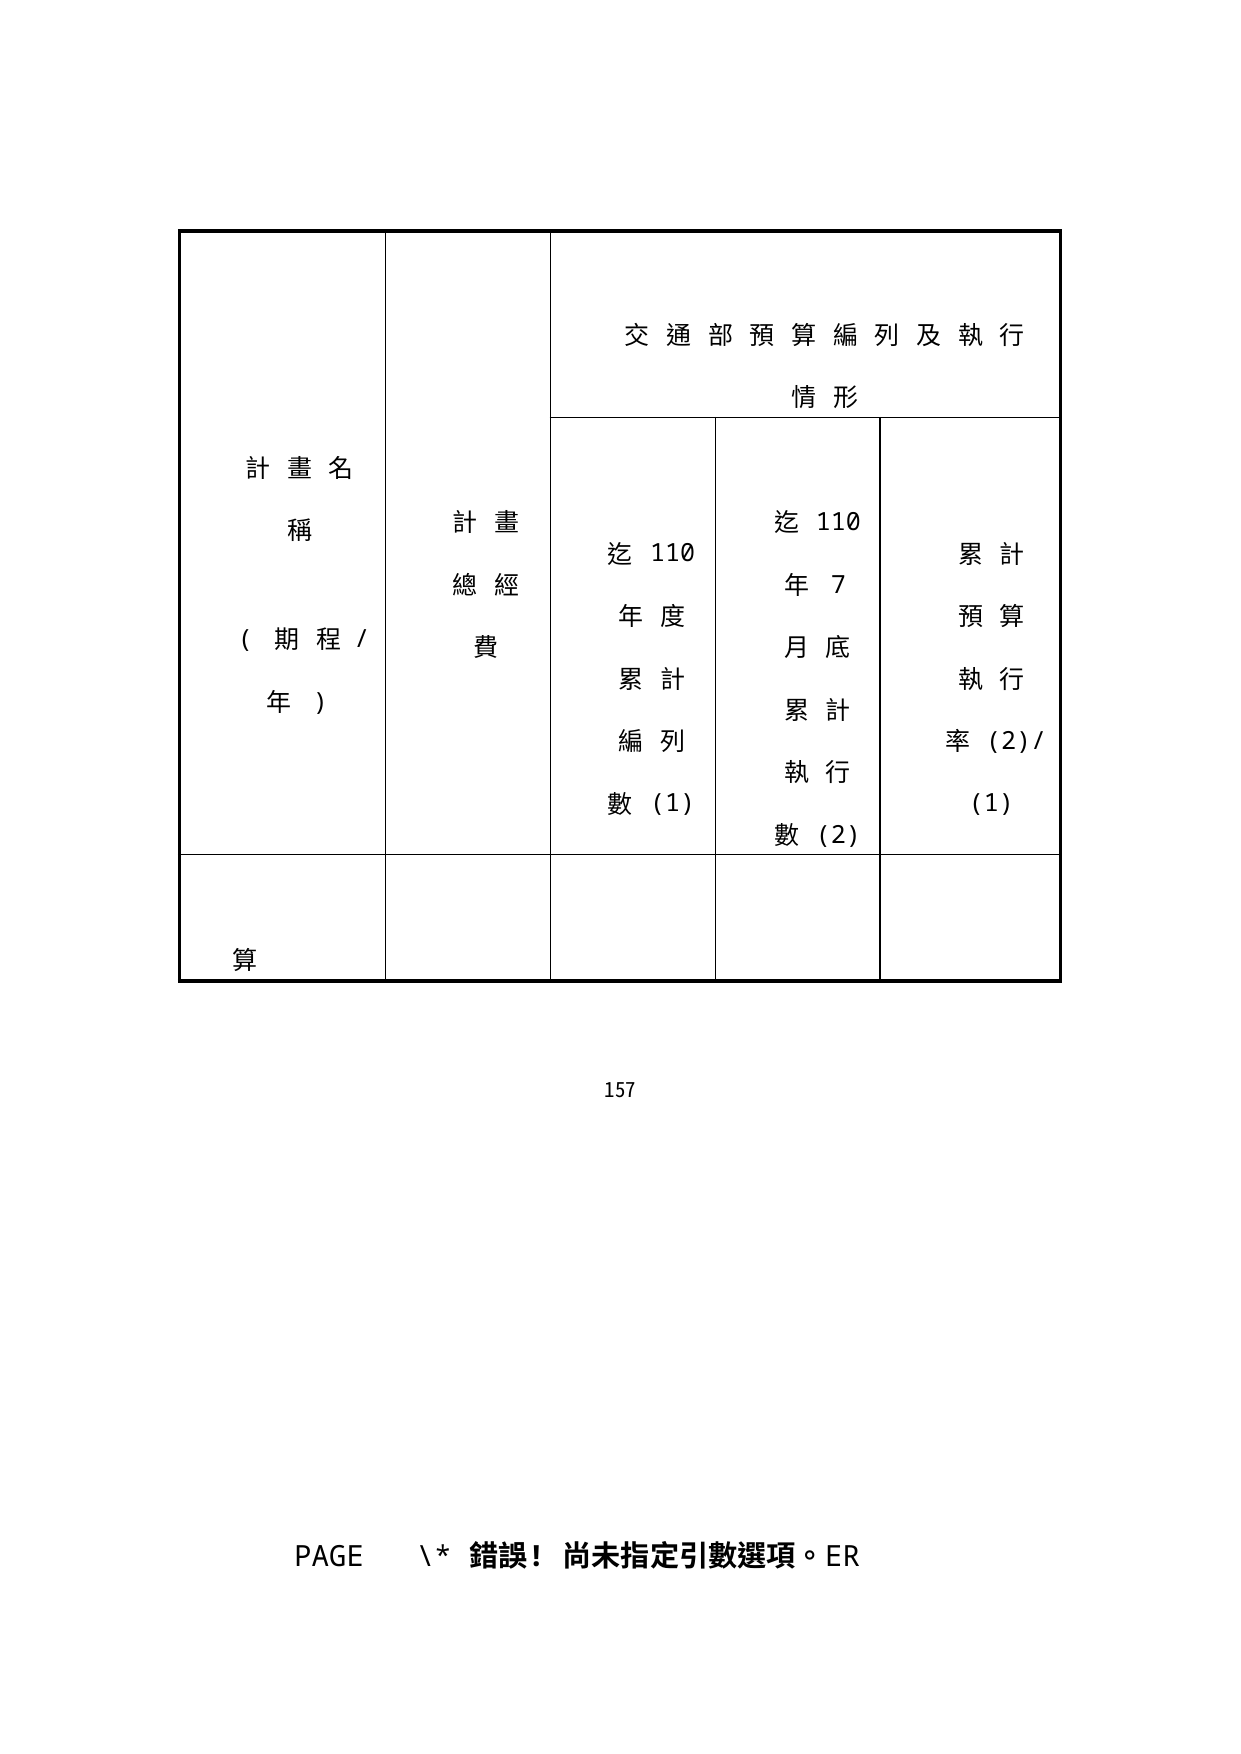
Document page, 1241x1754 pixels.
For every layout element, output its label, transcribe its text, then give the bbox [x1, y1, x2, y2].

table_cell 累計預算執行率(2)/(1) [881, 418, 1059, 854]
table_cell [881, 855, 1059, 979]
table_header 計畫 總經費 [386, 233, 550, 854]
table_cell 迄110年7月底累計執行數(2) [716, 418, 879, 854]
table_cell 迄110年度累計編列數(1) [551, 418, 715, 854]
table_header 計畫名稱 (期程/年) [181, 233, 385, 854]
table_cell [716, 855, 879, 979]
table_cell 算 [181, 855, 385, 979]
table_cell [386, 855, 550, 979]
table_header 交通部預算編列及執行情形 [551, 233, 1059, 417]
table_cell [551, 855, 715, 979]
